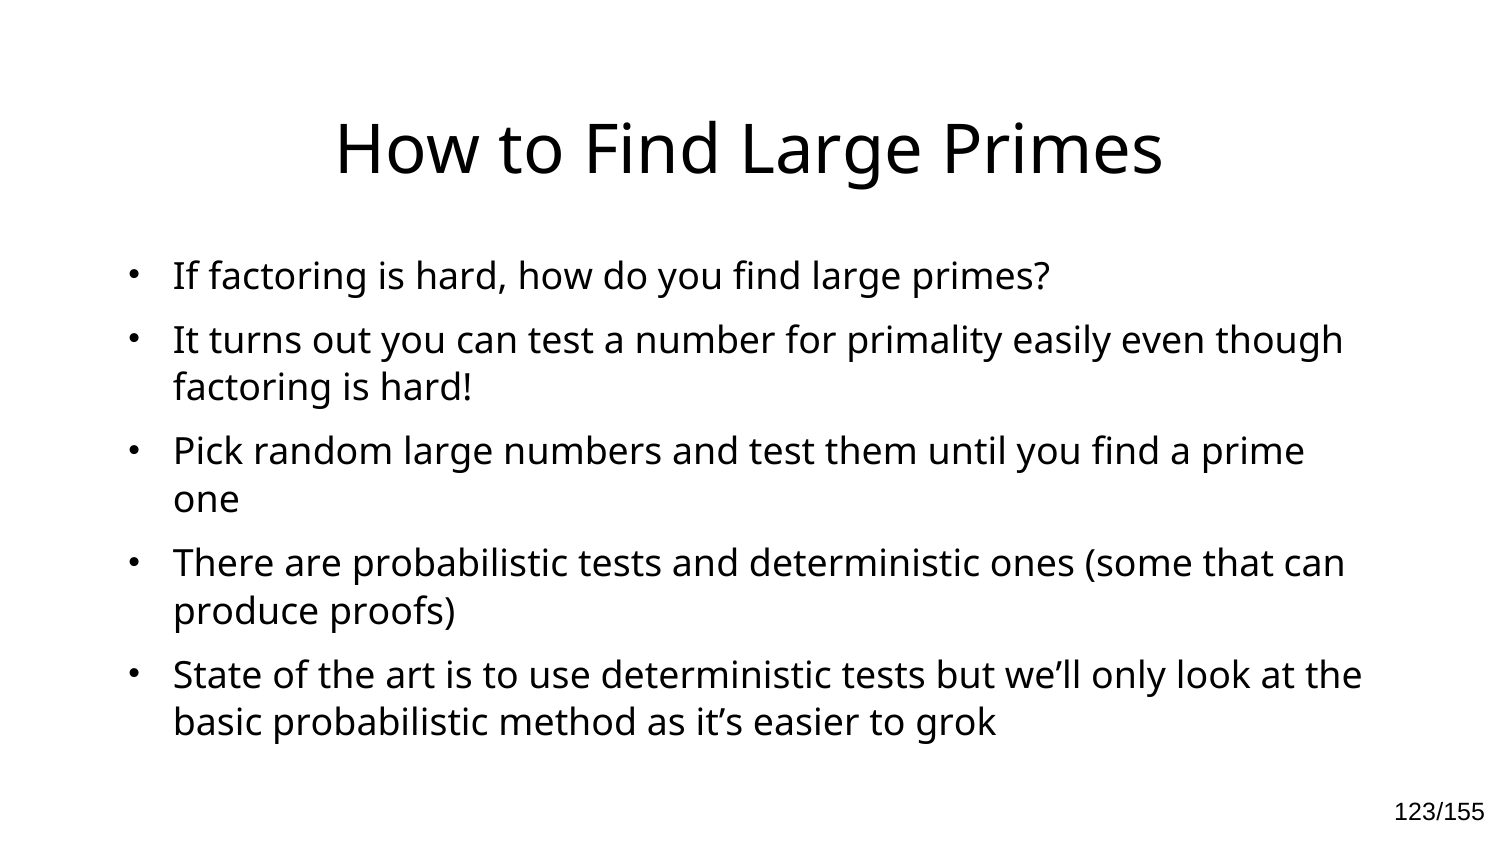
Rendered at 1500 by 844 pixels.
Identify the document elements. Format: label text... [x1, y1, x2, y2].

list If factoring is hard, how do you find large primes? It turns out you can test a number for primality easily even though factoring is hard! Pick random large numbers and test them until you find a prime one There are probabilistic tests and deterministic ones (some that can produce proofs) State of the art is to use deterministic tests but we’ll only look at the basic probabilistic method as it’s easier to grok [112, 243, 1388, 783]
title How to Find Large Primes [112, 74, 1388, 216]
